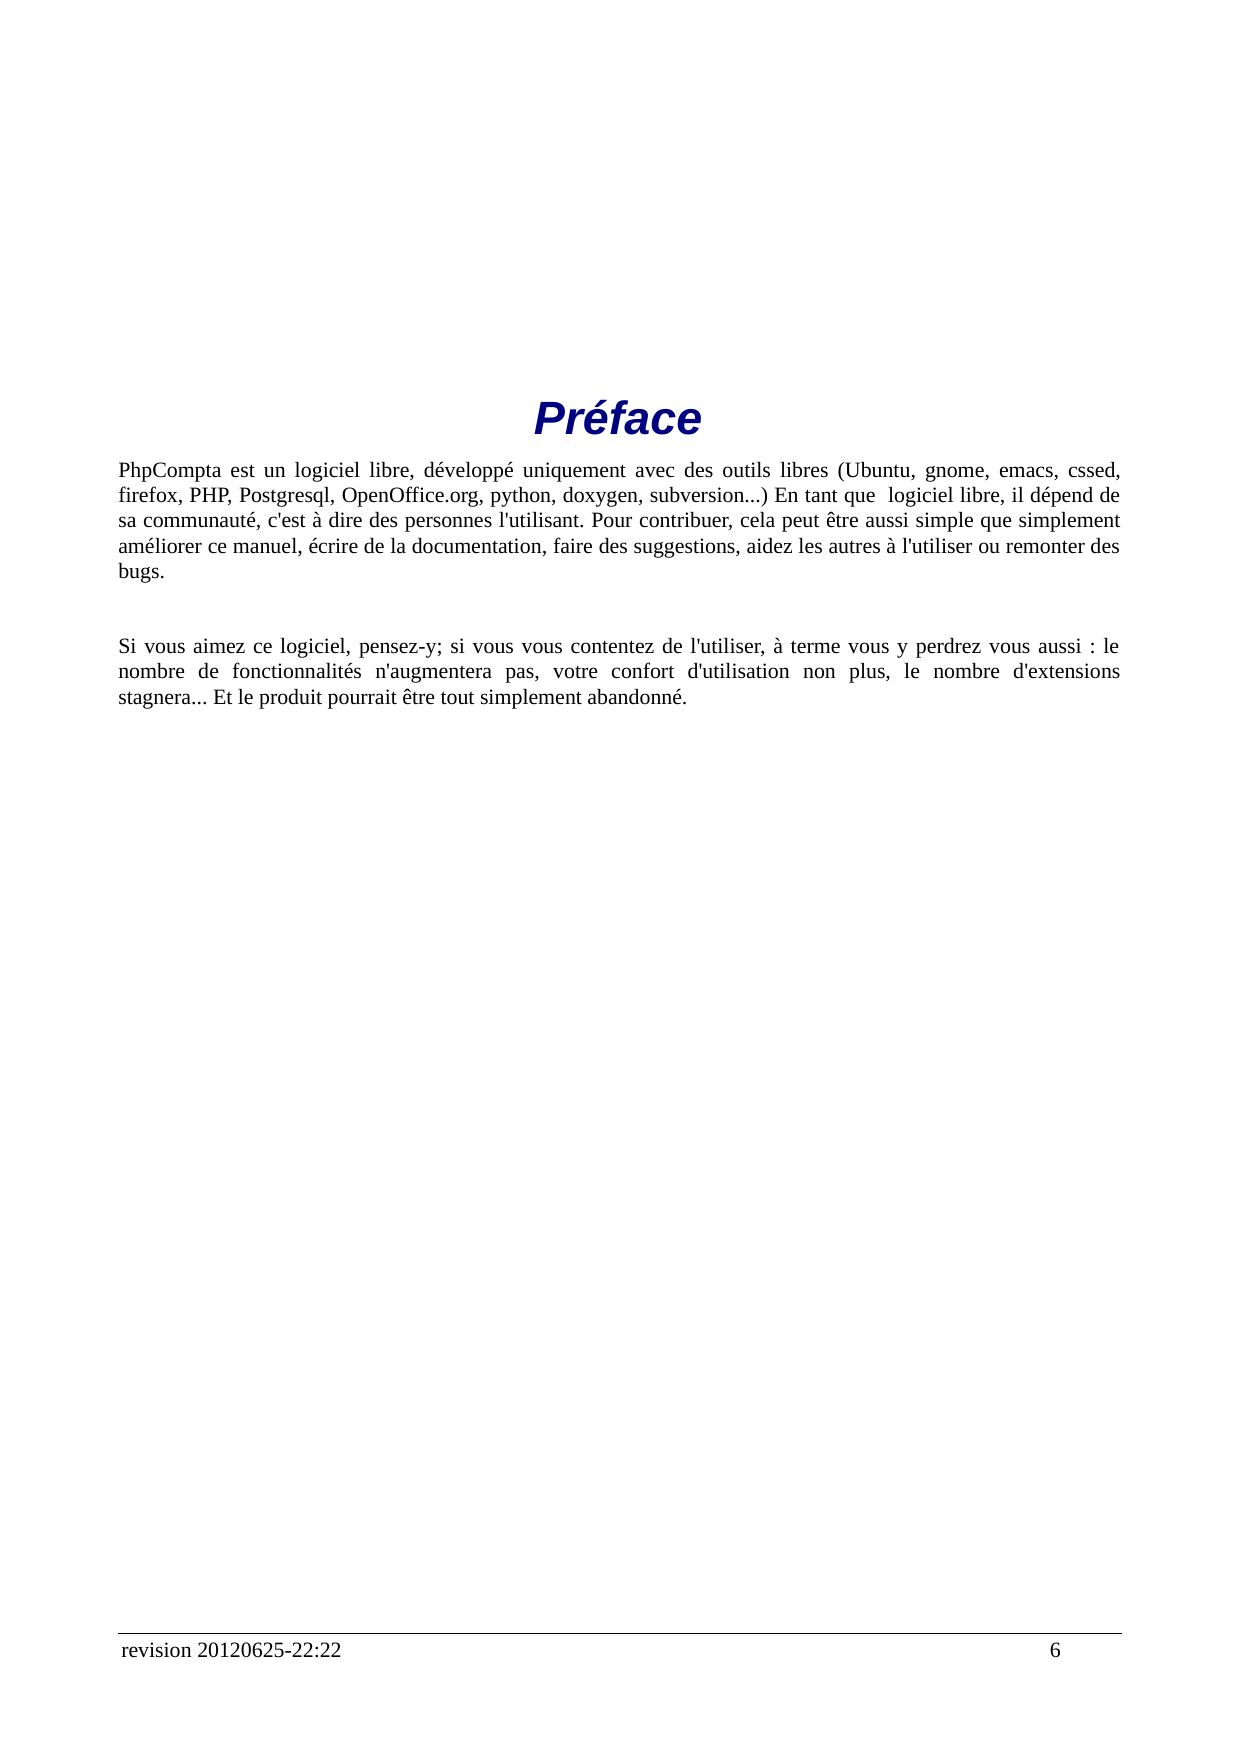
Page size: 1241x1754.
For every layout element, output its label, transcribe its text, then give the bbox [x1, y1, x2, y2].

text PhpCompta est un logiciel libre, développé uniquement avec des outils libres (Ubuntu, gnome, emacs, cssed, firefox, PHP, Postgresql, OpenOffice.org, python, doxygen, subversion...) En tant que logiciel libre, il dépend de sa communauté, c'est à dire des personnes l'utilisant. Pour contribuer, cela peut être aussi simple que simplement améliorer ce manuel, écrire de la documentation, faire des suggestions, aidez les autres à l'utiliser ou remonter des bugs. [118, 457, 1122, 583]
subtitle Préface [118, 391, 1122, 444]
text Si vous aimez ce logiciel, pensez-y; si vous vous contentez de l'utiliser, à terme vous y perdrez vous aussi : le nombre de fonctionnalités n'augmentera pas, votre confort d'utilisation non plus, le nombre d'extensions stagnera... Et le produit pourrait être tout simplement abandonné. [118, 633, 1122, 709]
